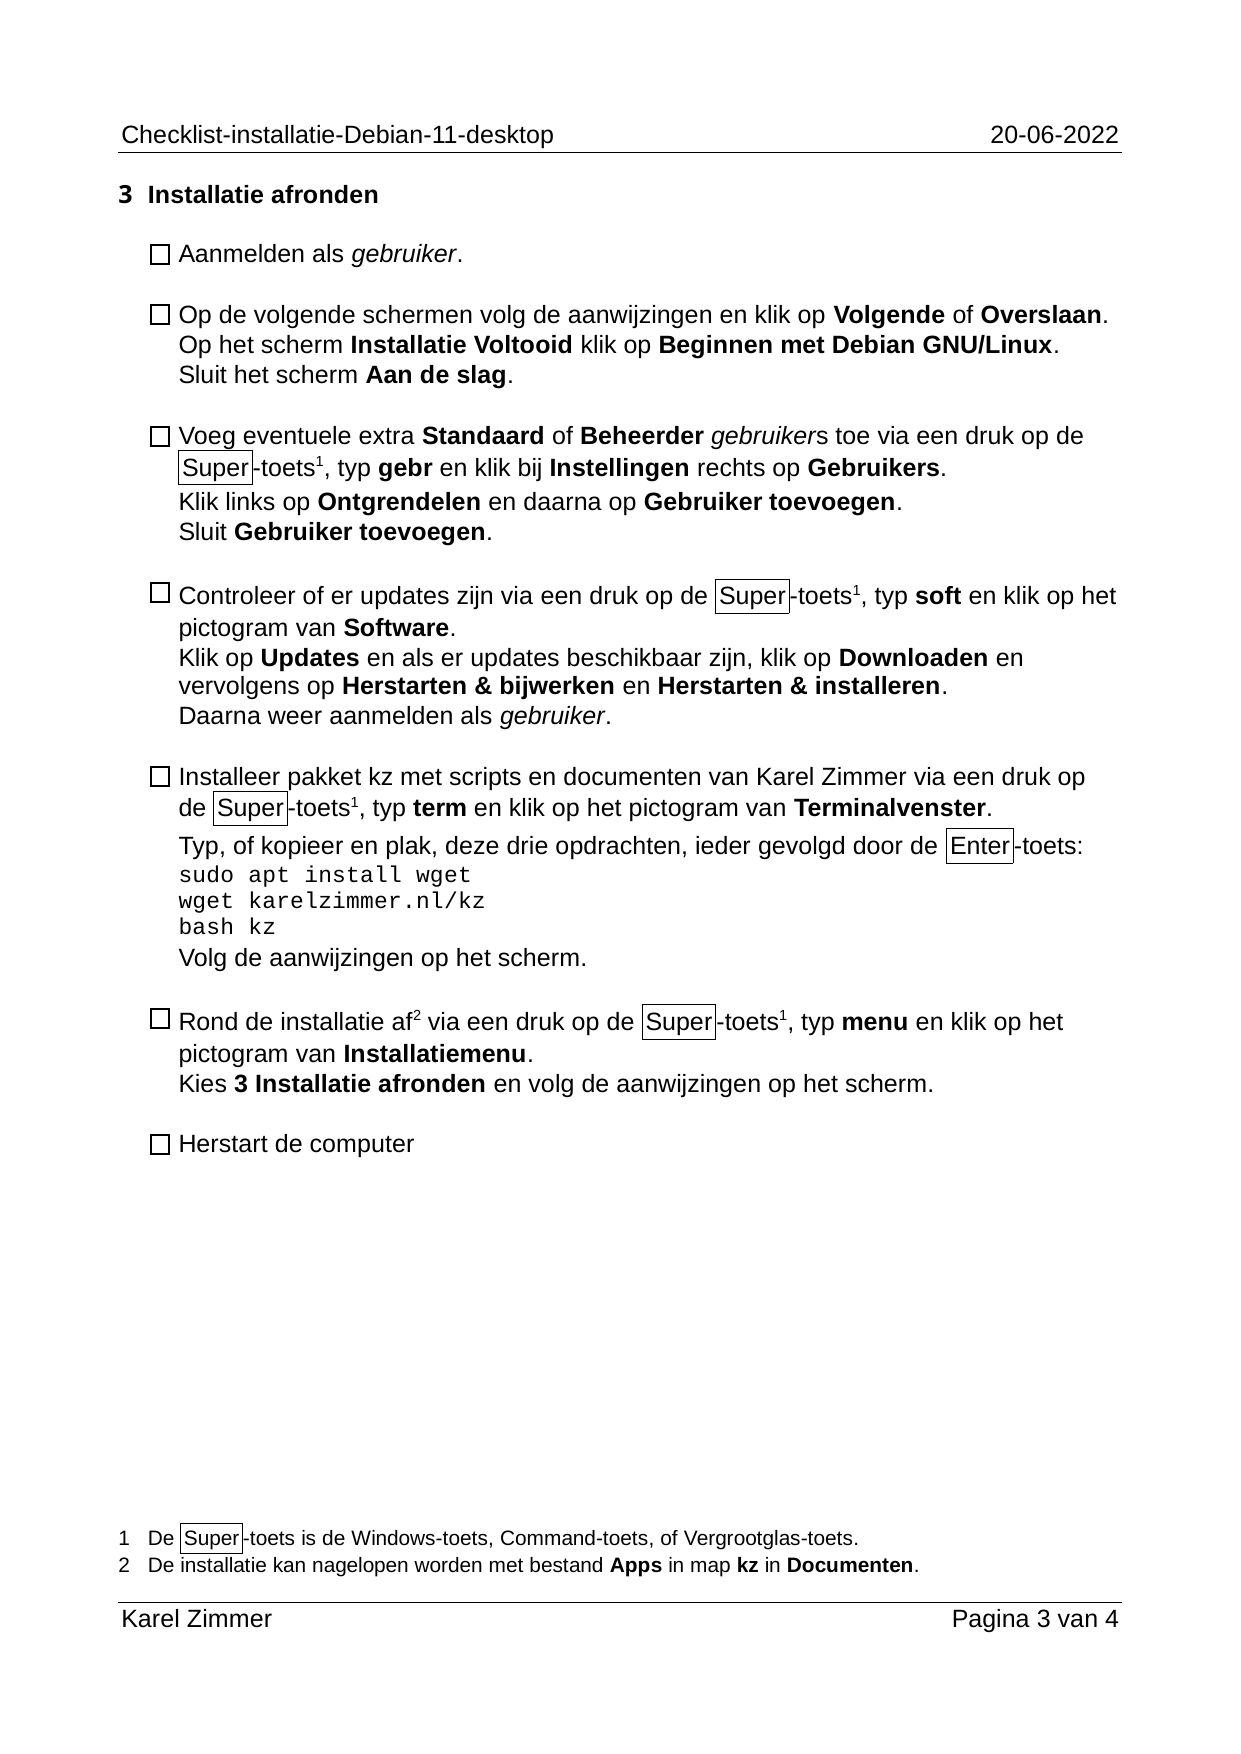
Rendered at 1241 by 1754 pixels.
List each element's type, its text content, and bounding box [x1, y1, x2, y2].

table_cell [141, 1099, 177, 1129]
table_cell [141, 269, 177, 300]
table_cell [141, 1129, 177, 1159]
table_cell [141, 577, 177, 643]
table_cell [141, 360, 177, 391]
table_cell [141, 762, 177, 827]
table_cell [141, 973, 177, 1003]
table_cell Installeer pakket kz met scripts en documenten van Karel Zimmer via een druk op de Super-toets1, typ term en klik op het pictogram van Terminalvenster. [177, 762, 1121, 827]
table_header [141, 239, 177, 269]
table_cell Klik op Updates en als er updates beschikbaar zijn, klik op Downloaden en vervolgens op Herstarten & bijwerken en Herstarten & installeren. [177, 643, 1121, 701]
table_cell [177, 731, 1121, 762]
table_cell Rond de installatie af via een druk op de Super-toets1, typ menu en klik op het pictogram van Installatiemenu. [177, 1003, 1121, 1069]
table_cell Klik links op Ontgrendelen en daarna op Gebruiker toevoegen. [177, 486, 1121, 517]
table_cell [141, 300, 177, 330]
table_cell [141, 421, 177, 486]
table_header Aanmelden als gebruiker. [177, 239, 1121, 269]
table_cell Voeg eventuele extra Standaard of Beheerder gebruikers toe via een druk op de Super-toets, typ gebr en klik bij Instellingen rechts op Gebruikers. [177, 421, 1121, 486]
table_cell [177, 547, 1121, 577]
table_cell [141, 731, 177, 762]
table_cell [141, 486, 177, 517]
table_cell [141, 1069, 177, 1099]
list Installatie afronden [118, 177, 1122, 211]
table_cell Op de volgende schermen volg de aanwijzingen en klik op Volgende of Overslaan. [177, 300, 1121, 330]
table_cell [141, 827, 177, 943]
table_cell [141, 701, 177, 731]
table_cell [141, 643, 177, 701]
table_cell [141, 517, 177, 547]
table_cell [177, 1099, 1121, 1129]
table_cell Kies 3 Installatie afronden en volg de aanwijzingen op het scherm. [177, 1069, 1121, 1099]
table_cell [141, 943, 177, 973]
table_cell Controleer of er updates zijn via een druk op de Super-toets1, typ soft en klik op het pictogram van Software. [177, 577, 1121, 643]
table_cell Sluit Gebruiker toevoegen. [177, 517, 1121, 547]
table_cell Daarna weer aanmelden als gebruiker. [177, 701, 1121, 731]
table_cell Typ, of kopieer en plak, deze drie opdrachten, ieder gevolgd door de Enter-toets: sudo apt install wget wget karelzimmer.nl/kz bash kz [177, 827, 1121, 943]
table_cell [177, 973, 1121, 1003]
table_cell Volg de aanwijzingen op het scherm. [177, 943, 1121, 973]
table_cell [177, 391, 1121, 421]
table_cell Herstart de computer [177, 1129, 1121, 1159]
table_cell [141, 547, 177, 577]
table_cell Op het scherm Installatie Voltooid klik op Beginnen met Debian GNU/Linux. [177, 330, 1121, 360]
table_cell [141, 1003, 177, 1069]
table_cell [141, 391, 177, 421]
table_cell [141, 330, 177, 360]
table_cell Sluit het scherm Aan de slag. [177, 360, 1121, 391]
table_cell [177, 269, 1121, 300]
